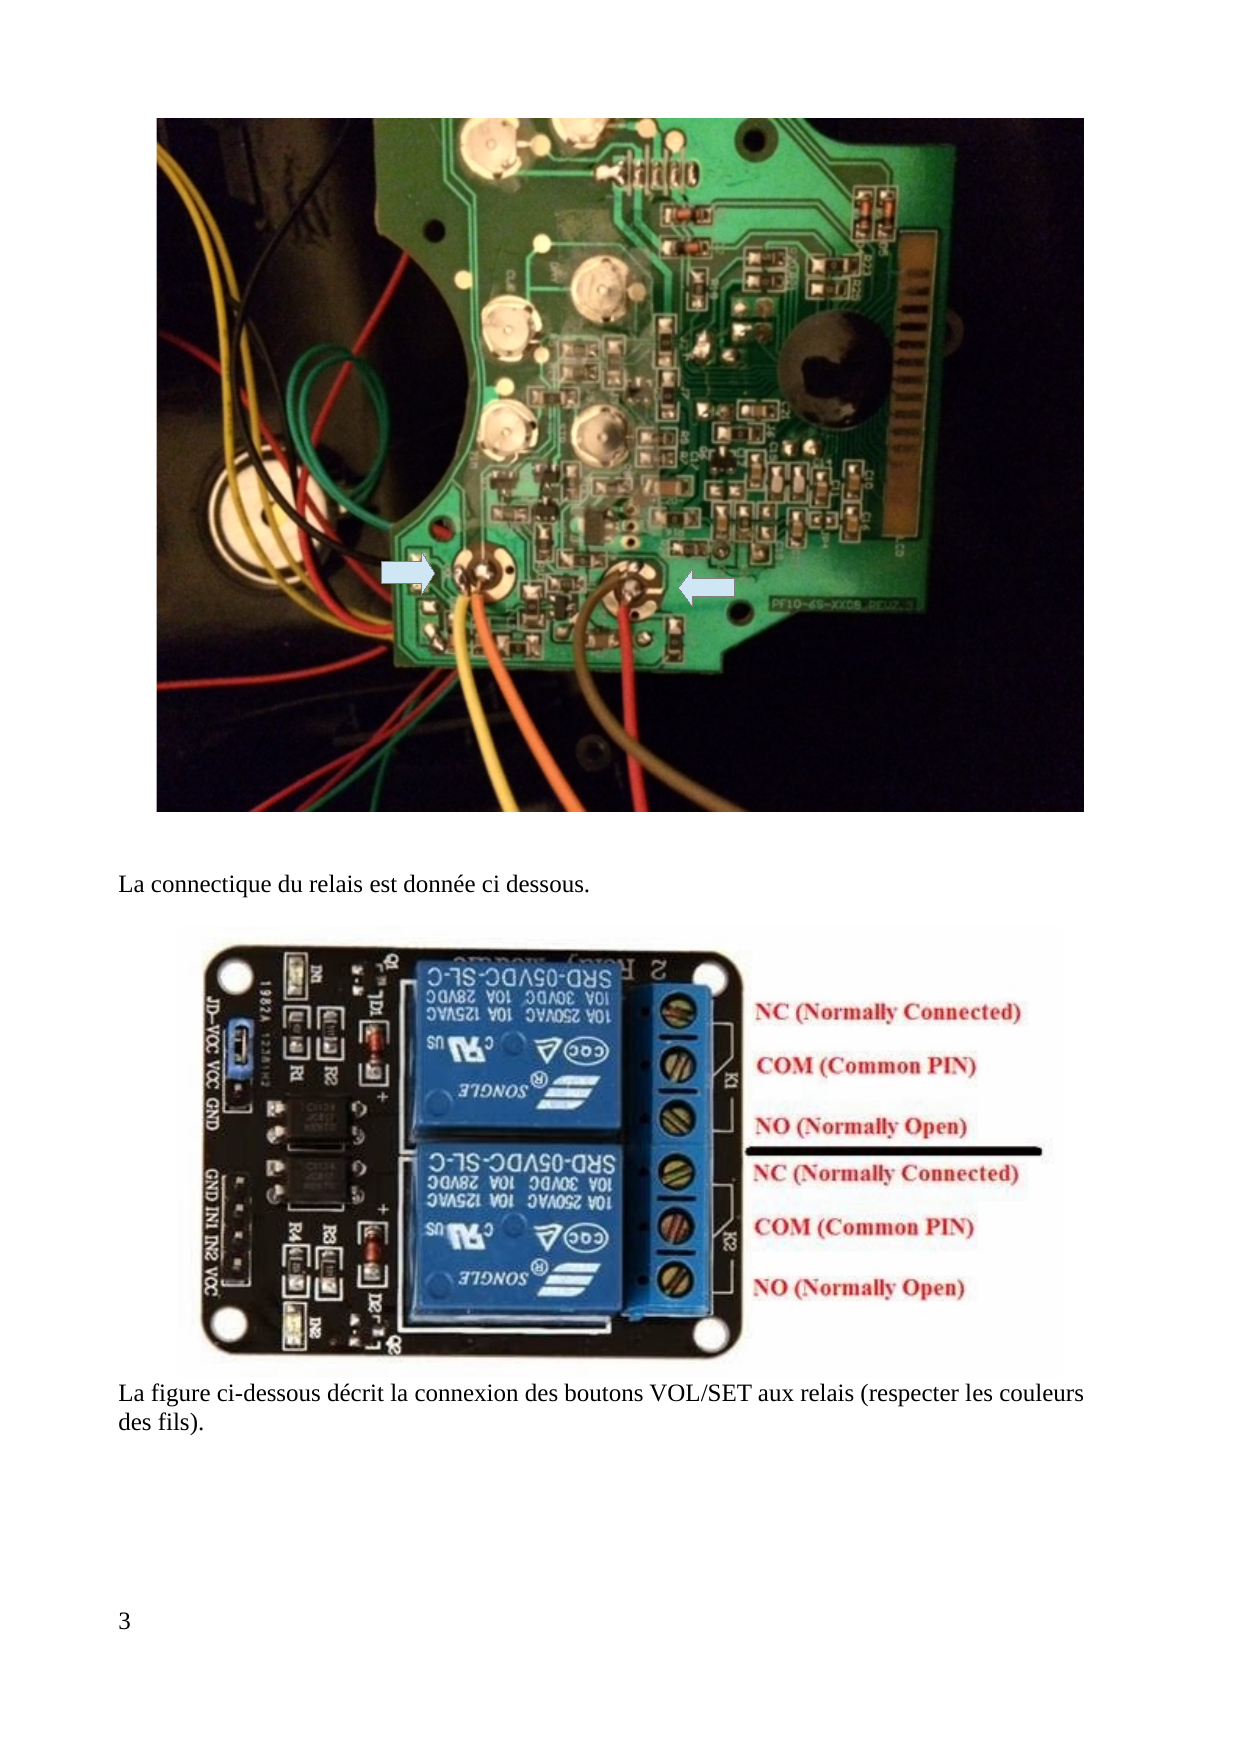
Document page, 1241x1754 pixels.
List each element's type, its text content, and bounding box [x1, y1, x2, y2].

text La figure ci-dessous décrit la connexion des boutons VOL/SET aux relais (respecter les couleurs des fils). [118, 1378, 1122, 1436]
picture [156, 118, 1084, 812]
picture [177, 926, 1064, 1378]
text La connectique du relais est donnée ci dessous. [118, 869, 1122, 898]
